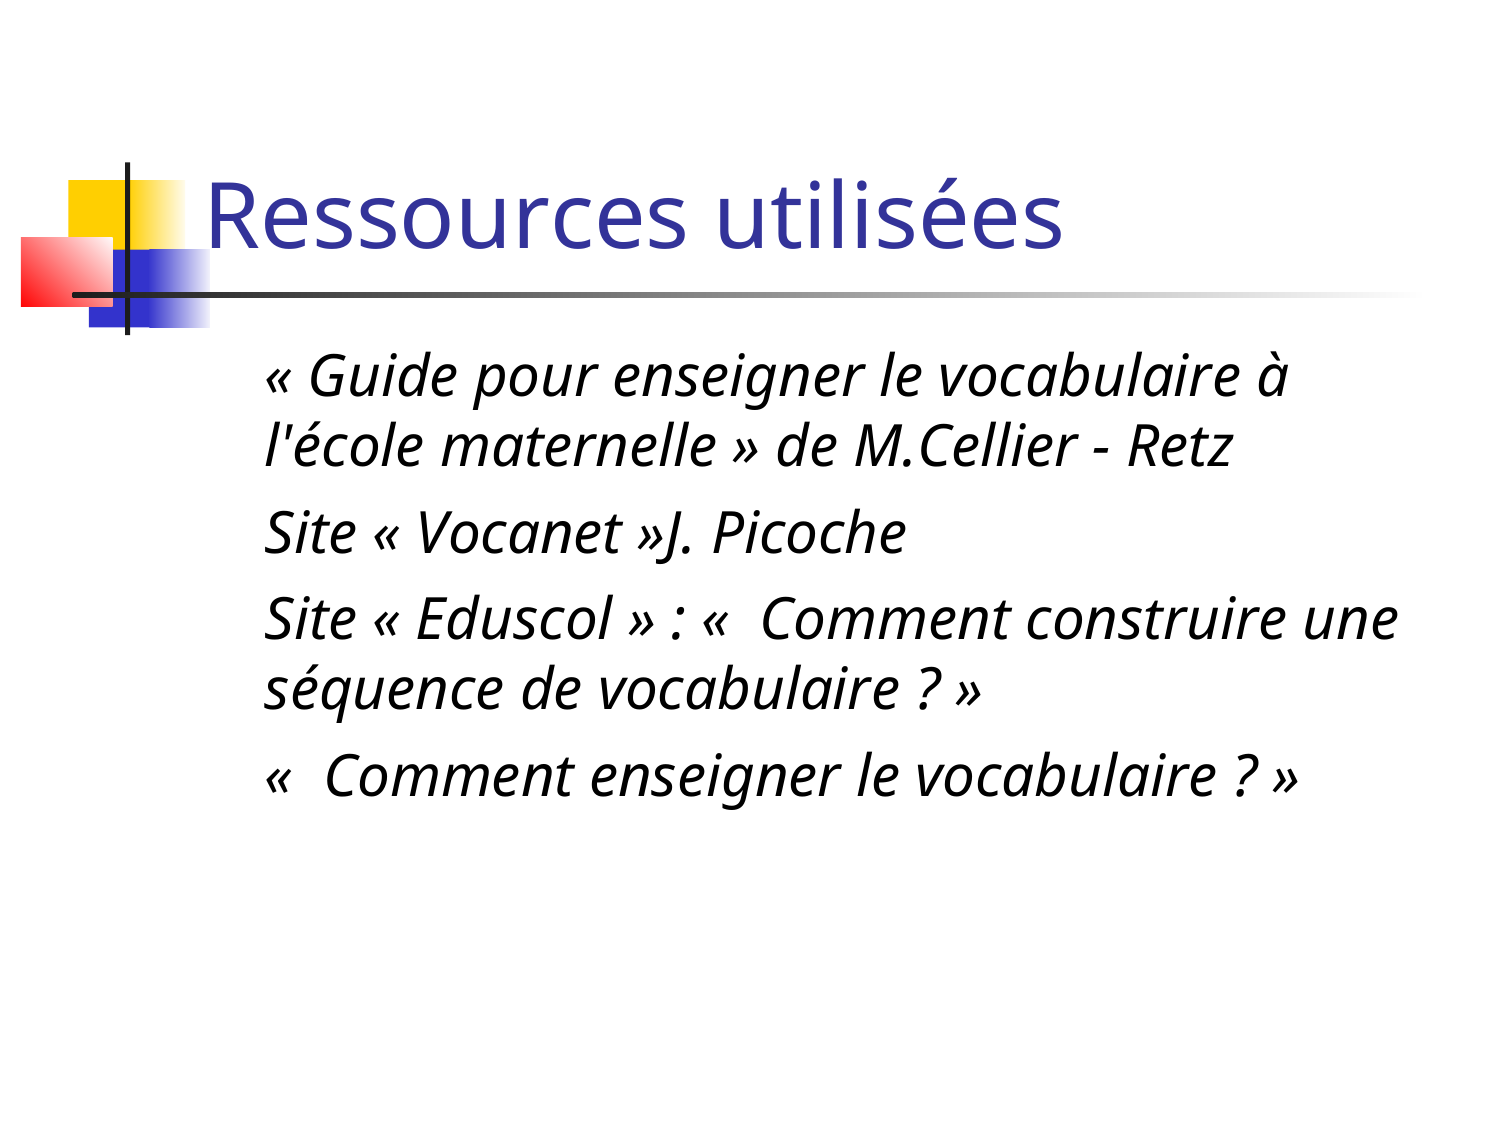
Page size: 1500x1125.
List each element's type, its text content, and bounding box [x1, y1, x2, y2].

title Ressources utilisées [188, 35, 1467, 275]
list « Guide pour enseigner le vocabulaire à l'école maternelle » de M.Cellier - Retz Site « Vocanet »J. Picoche Site « Eduscol » : « Comment construire une séquence de vocabulaire ? » « Comment enseigner le vocabulaire ? » [193, 330, 1469, 1006]
